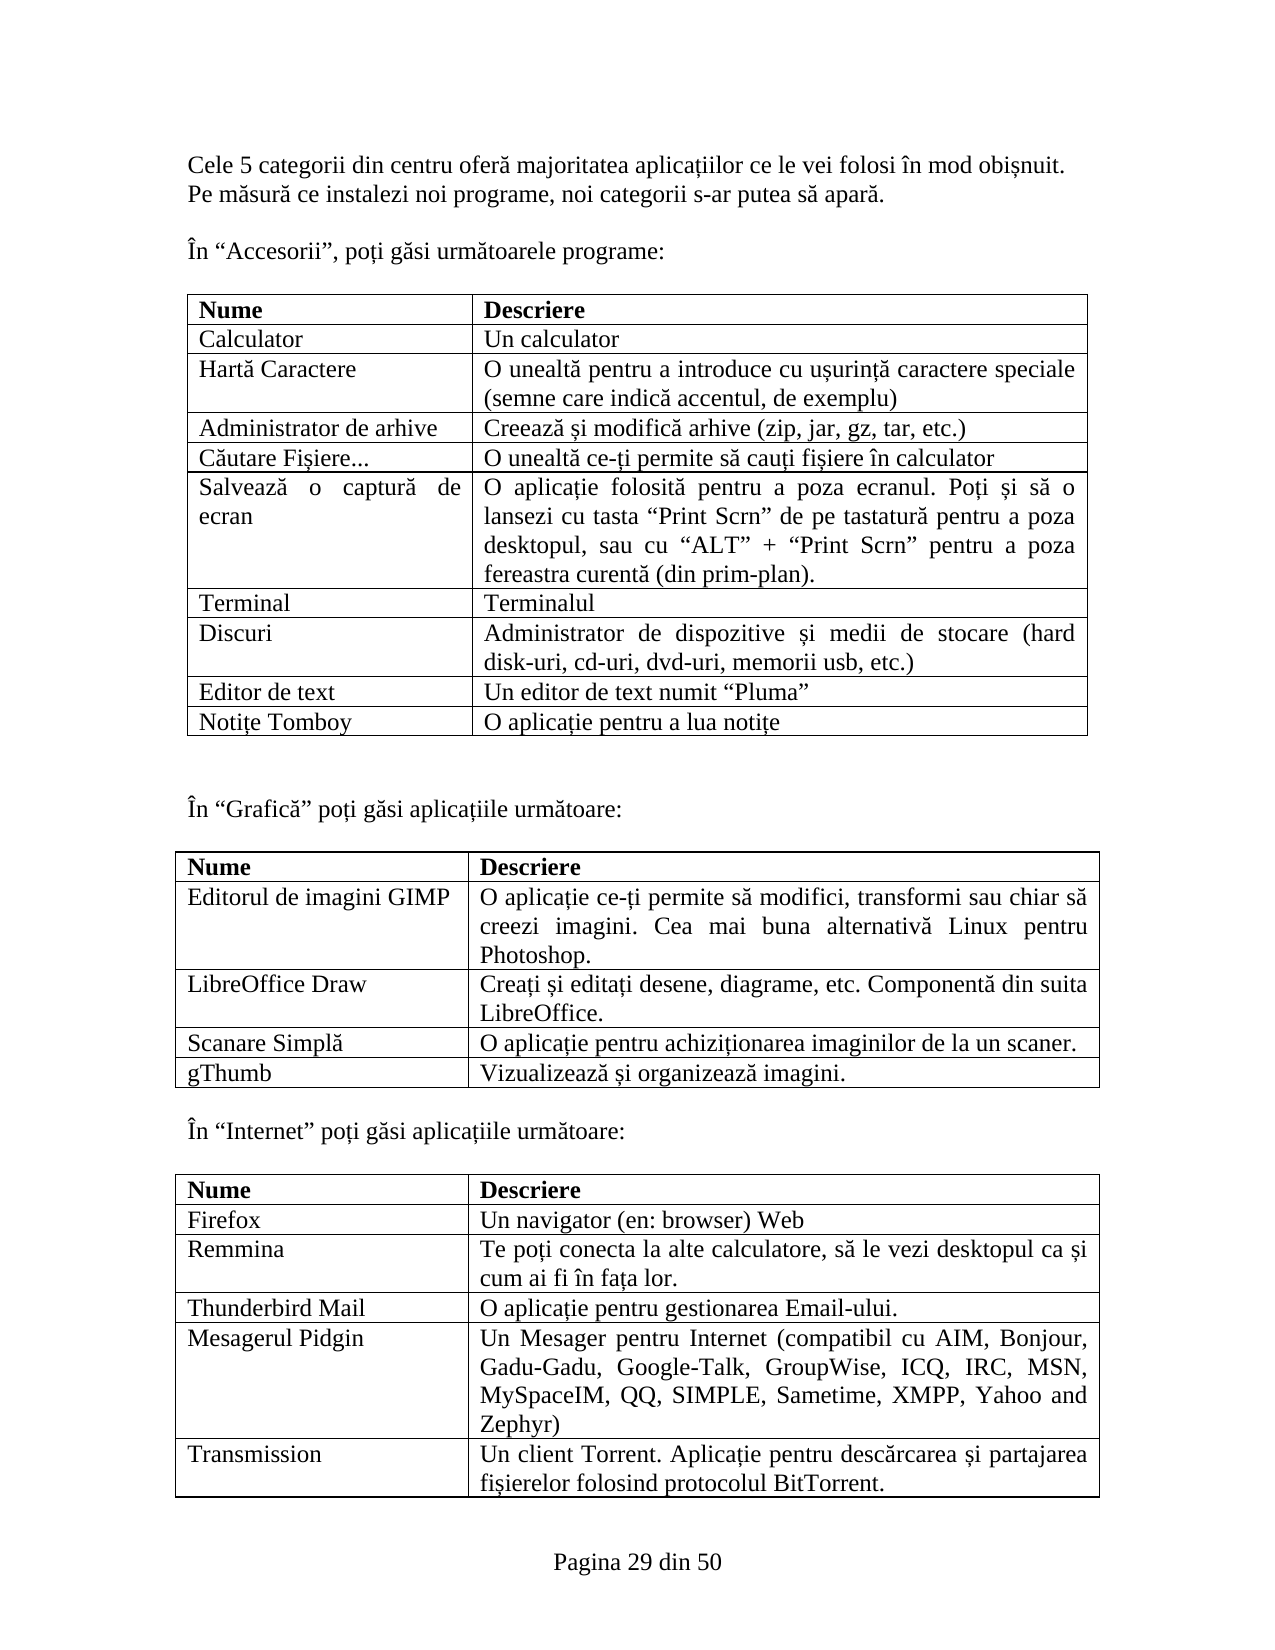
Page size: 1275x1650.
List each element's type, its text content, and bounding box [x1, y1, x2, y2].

text În “Grafică” poți găsi aplicațiile următoare: [187, 794, 1087, 823]
text În “Accesorii”, poți găsi următoarele programe: [187, 236, 1087, 265]
text Cele 5 categorii din centru oferă majoritatea aplicațiilor ce le vei folosi în mod obișnuit. [187, 150, 1087, 179]
text În “Internet” poți găsi aplicațiile următoare: [187, 1116, 1087, 1145]
table_cell Firefox [176, 1205, 468, 1233]
table_cell O unealtă pentru a introduce cu ușurință caractere speciale (semne care indică accentul, de exemplu) [473, 354, 1087, 412]
table_cell Un client Torrent. Aplicație pentru descărcarea și partajarea fișierelor folosind protocolul BitTorrent. [469, 1439, 1099, 1496]
table_cell Remmina [176, 1235, 468, 1292]
table_cell Transmission [176, 1439, 468, 1496]
text Pe măsură ce instalezi noi programe, noi categorii s-ar putea să apară. [187, 179, 1087, 207]
table_cell O aplicație pentru a lua notițe [473, 707, 1087, 735]
table_cell Calculator [188, 325, 472, 353]
table_cell Administrator de dispozitive și medii de stocare (hard disk-uri, cd-uri, dvd-uri, memorii usb, etc.) [473, 618, 1087, 676]
table_cell O unealtă ce-ți permite să cauți fișiere în calculator [473, 443, 1087, 471]
table_cell Discuri [188, 618, 472, 676]
table_cell Editorul de imagini GIMP [176, 882, 468, 968]
table_cell Un Mesager pentru Internet (compatibil cu AIM, Bonjour, Gadu-Gadu, Google-Talk, GroupWise, ICQ, IRC, MSN, MySpaceIM, QQ, SIMPLE, Sametime, XMPP, Yahoo and Zephyr) [469, 1323, 1099, 1438]
table_header Descriere [469, 853, 1099, 881]
table_cell Notițe Tomboy [188, 707, 472, 735]
table_cell Un navigator (en: browser) Web [469, 1205, 1099, 1233]
table_header Nume [188, 295, 472, 323]
table_cell gThumb [176, 1058, 468, 1087]
table_cell Scanare Simplă [176, 1028, 468, 1057]
table_cell O aplicație folosită pentru a poza ecranul. Poți și să o lansezi cu tasta “Print Scrn” de pe tastatură pentru a poza desktopul, sau cu “ALT” + “Print Scrn” pentru a poza fereastra curentă (din prim-plan). [473, 473, 1087, 587]
table_cell Hartă Caractere [188, 354, 472, 412]
table_cell Terminal [188, 589, 472, 617]
table_cell Mesagerul Pidgin [176, 1323, 468, 1438]
table_cell Un calculator [473, 325, 1087, 353]
table_header Nume [176, 1175, 468, 1204]
table_cell Te poți conecta la alte calculatore, să le vezi desktopul ca și cum ai fi în fața lor. [469, 1235, 1099, 1292]
table_cell Thunderbird Mail [176, 1293, 468, 1322]
table_cell Vizualizează și organizează imagini. [469, 1058, 1099, 1087]
table_cell Administrator de arhive [188, 413, 472, 442]
table_cell O aplicație ce-ți permite să modifici, transformi sau chiar să creezi imagini. Cea mai buna alternativă Linux pentru Photoshop. [469, 882, 1099, 968]
table_cell Terminalul [473, 589, 1087, 617]
table_cell Creează și modifică arhive (zip, jar, gz, tar, etc.) [473, 413, 1087, 442]
table_cell O aplicație pentru achiziționarea imaginilor de la un scaner. [469, 1028, 1099, 1057]
table_cell Căutare Fișiere... [188, 443, 472, 471]
table_cell O aplicație pentru gestionarea Email-ului. [469, 1293, 1099, 1322]
table_cell Un editor de text numit “Pluma” [473, 677, 1087, 706]
table_header Descriere [473, 295, 1087, 323]
table_cell Editor de text [188, 677, 472, 706]
table_cell LibreOffice Draw [176, 970, 468, 1027]
table_header Descriere [469, 1175, 1099, 1204]
table_cell Salvează o captură de ecran [188, 473, 472, 587]
table_header Nume [176, 853, 468, 881]
table_cell Creați și editați desene, diagrame, etc. Componentă din suita LibreOffice. [469, 970, 1099, 1027]
